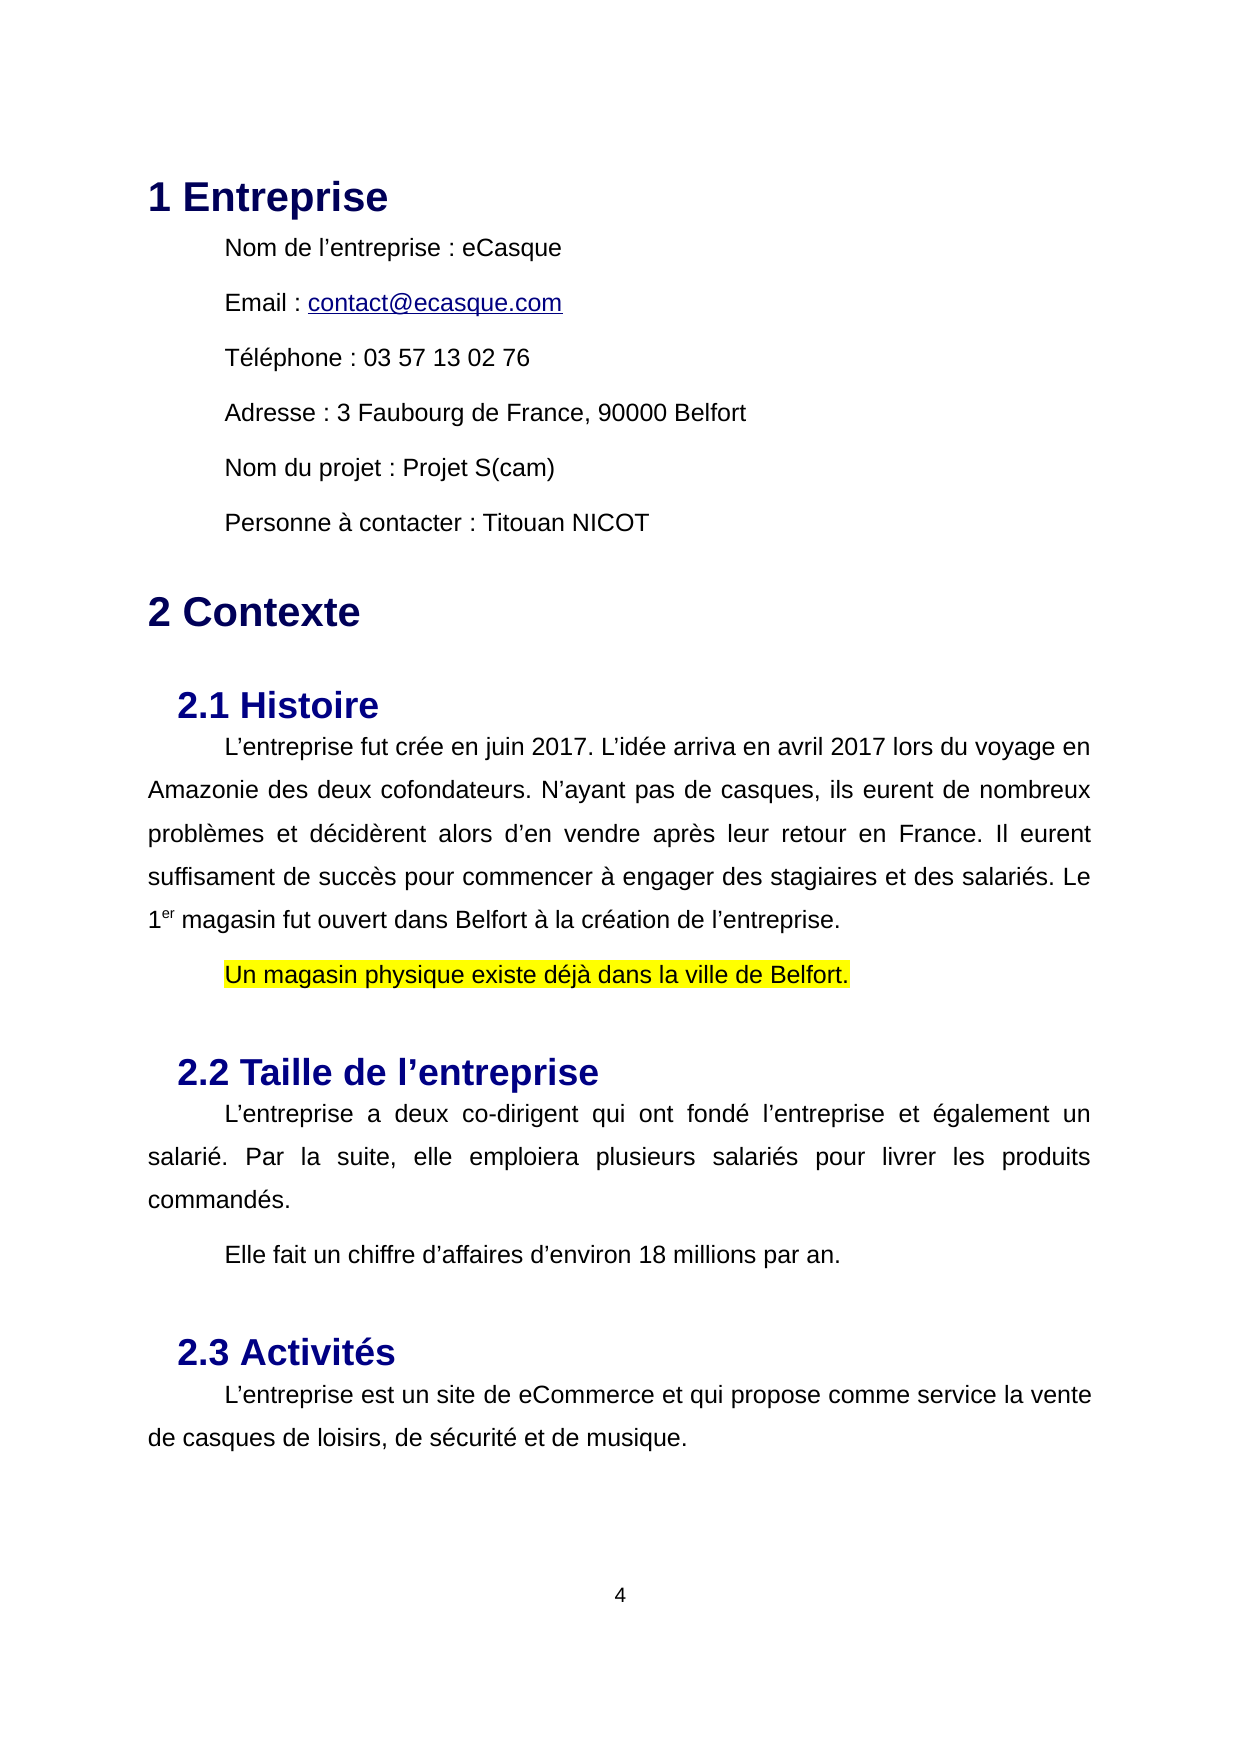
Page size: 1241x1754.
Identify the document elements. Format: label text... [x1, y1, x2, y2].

subtitle Contexte [148, 587, 1093, 635]
text Téléphone : 03 57 13 02 76 [148, 343, 1093, 372]
subtitle Taille de l’entreprise [148, 1050, 1093, 1093]
text Un magasin physique existe déjà dans la ville de Belfort. [148, 960, 1093, 988]
subtitle Activités [148, 1331, 1093, 1374]
text Adresse : 3 Faubourg de France, 90000 Belfort [148, 398, 1093, 426]
subtitle Entreprise [148, 173, 1093, 221]
text Nom de l’entreprise : eCasque [148, 233, 1093, 262]
text L’entreprise fut crée en juin 2017. L’idée arriva en avril 2017 lors du voyage en Amazonie des deux cofondateurs. N’ayant pas de casques, ils eurent de nombreux problèmes et décidèrent alors d’en vendre après leur retour en France. Il eurent suffisament de succès pour commencer à engager des stagiaires et des salariés. Le 1er magasin fut ouvert dans Belfort à la création de l’entreprise. [148, 732, 1093, 933]
text L’entreprise a deux co-dirigent qui ont fondé l’entreprise et également un salarié. Par la suite, elle emploiera plusieurs salariés pour livrer les produits commandés. [148, 1099, 1093, 1214]
text Elle fait un chiffre d’affaires d’environ 18 millions par an. [148, 1240, 1093, 1269]
subtitle Histoire [148, 683, 1093, 726]
text Personne à contacter : Titouan NICOT [148, 507, 1093, 536]
text Email : contact@ecasque.com [148, 288, 1093, 317]
text Nom du projet : Projet S(cam) [148, 453, 1093, 481]
text L’entreprise est un site de eCommerce et qui propose comme service la vente de casques de loisirs, de sécurité et de musique. [148, 1379, 1093, 1451]
